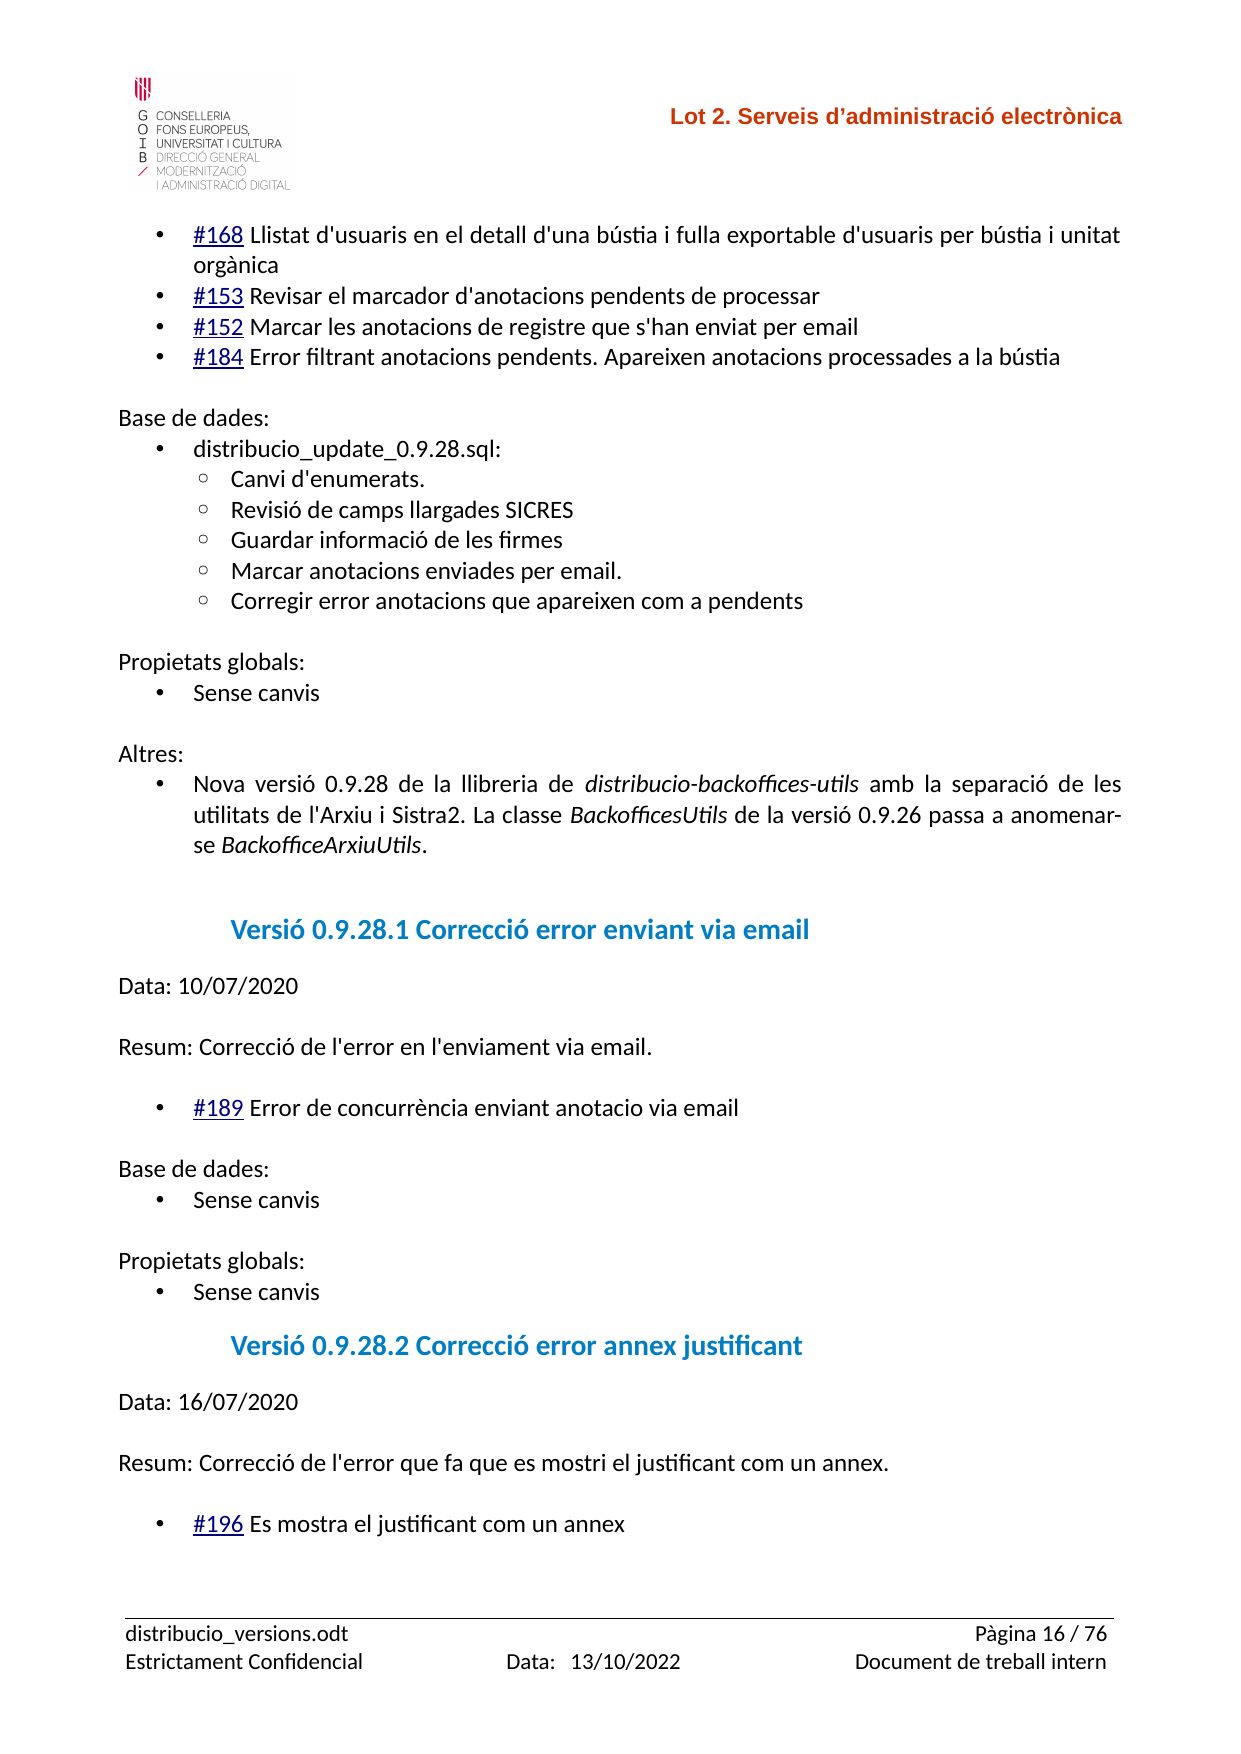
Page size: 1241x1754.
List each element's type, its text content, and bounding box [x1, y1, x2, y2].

list Marcar anotacions enviades per email. [193, 555, 1122, 585]
list Guardar informació de les firmes [193, 524, 1122, 555]
list #196 Es mostra el justificant com un annex [156, 1508, 1122, 1539]
text Resum: Correcció de l'error en l'enviament via email. [118, 1032, 1122, 1062]
text Propietats globals: [118, 1245, 1122, 1276]
text Data: 16/07/2020 [118, 1386, 1122, 1417]
text Resum: Correcció de l'error que fa que es mostri el justificant com un annex. [118, 1447, 1122, 1478]
text Altres: [118, 738, 1122, 768]
text Base de dades: [118, 1154, 1122, 1184]
list Sense canvis [156, 1184, 1122, 1215]
text Propietats globals: [118, 646, 1122, 677]
list Sense canvis [156, 1276, 1122, 1306]
list #184 Error filtrant anotacions pendents. Apareixen anotacions processades a la bústia [156, 341, 1122, 372]
list #189 Error de concurrència enviant anotacio via email [156, 1093, 1122, 1123]
list Revisió de camps llargades SICRES [193, 494, 1122, 524]
subtitle Versió 0.9.28.1 Correcció error enviant via email [153, 911, 1122, 947]
list distribucio_update_0.9.28.sql: [156, 433, 1122, 463]
picture [126, 70, 299, 197]
subtitle Versió 0.9.28.2 Correcció error annex justificant [153, 1327, 1122, 1362]
text Base de dades: [118, 402, 1122, 433]
list Sense canvis [156, 677, 1122, 707]
list #152 Marcar les anotacions de registre que s'han enviat per email [156, 311, 1122, 341]
list #168 Llistat d'usuaris en el detall d'una bústia i fulla exportable d'usuaris per bústia i unitat orgànica [156, 219, 1122, 280]
list Nova versió 0.9.28 de la llibreria de distribucio-backoffices-utils amb la separació de les utilitats de l'Arxiu i Sistra2. La classe BackofficesUtils de la versió 0.9.26 passa a anomenar-se BackofficeArxiuUtils. [156, 768, 1122, 860]
list #153 Revisar el marcador d'anotacions pendents de processar [156, 280, 1122, 311]
list Canvi d'enumerats. [193, 463, 1122, 494]
text Data: 10/07/2020 [118, 971, 1122, 1001]
list Corregir error anotacions que apareixen com a pendents [193, 585, 1122, 616]
